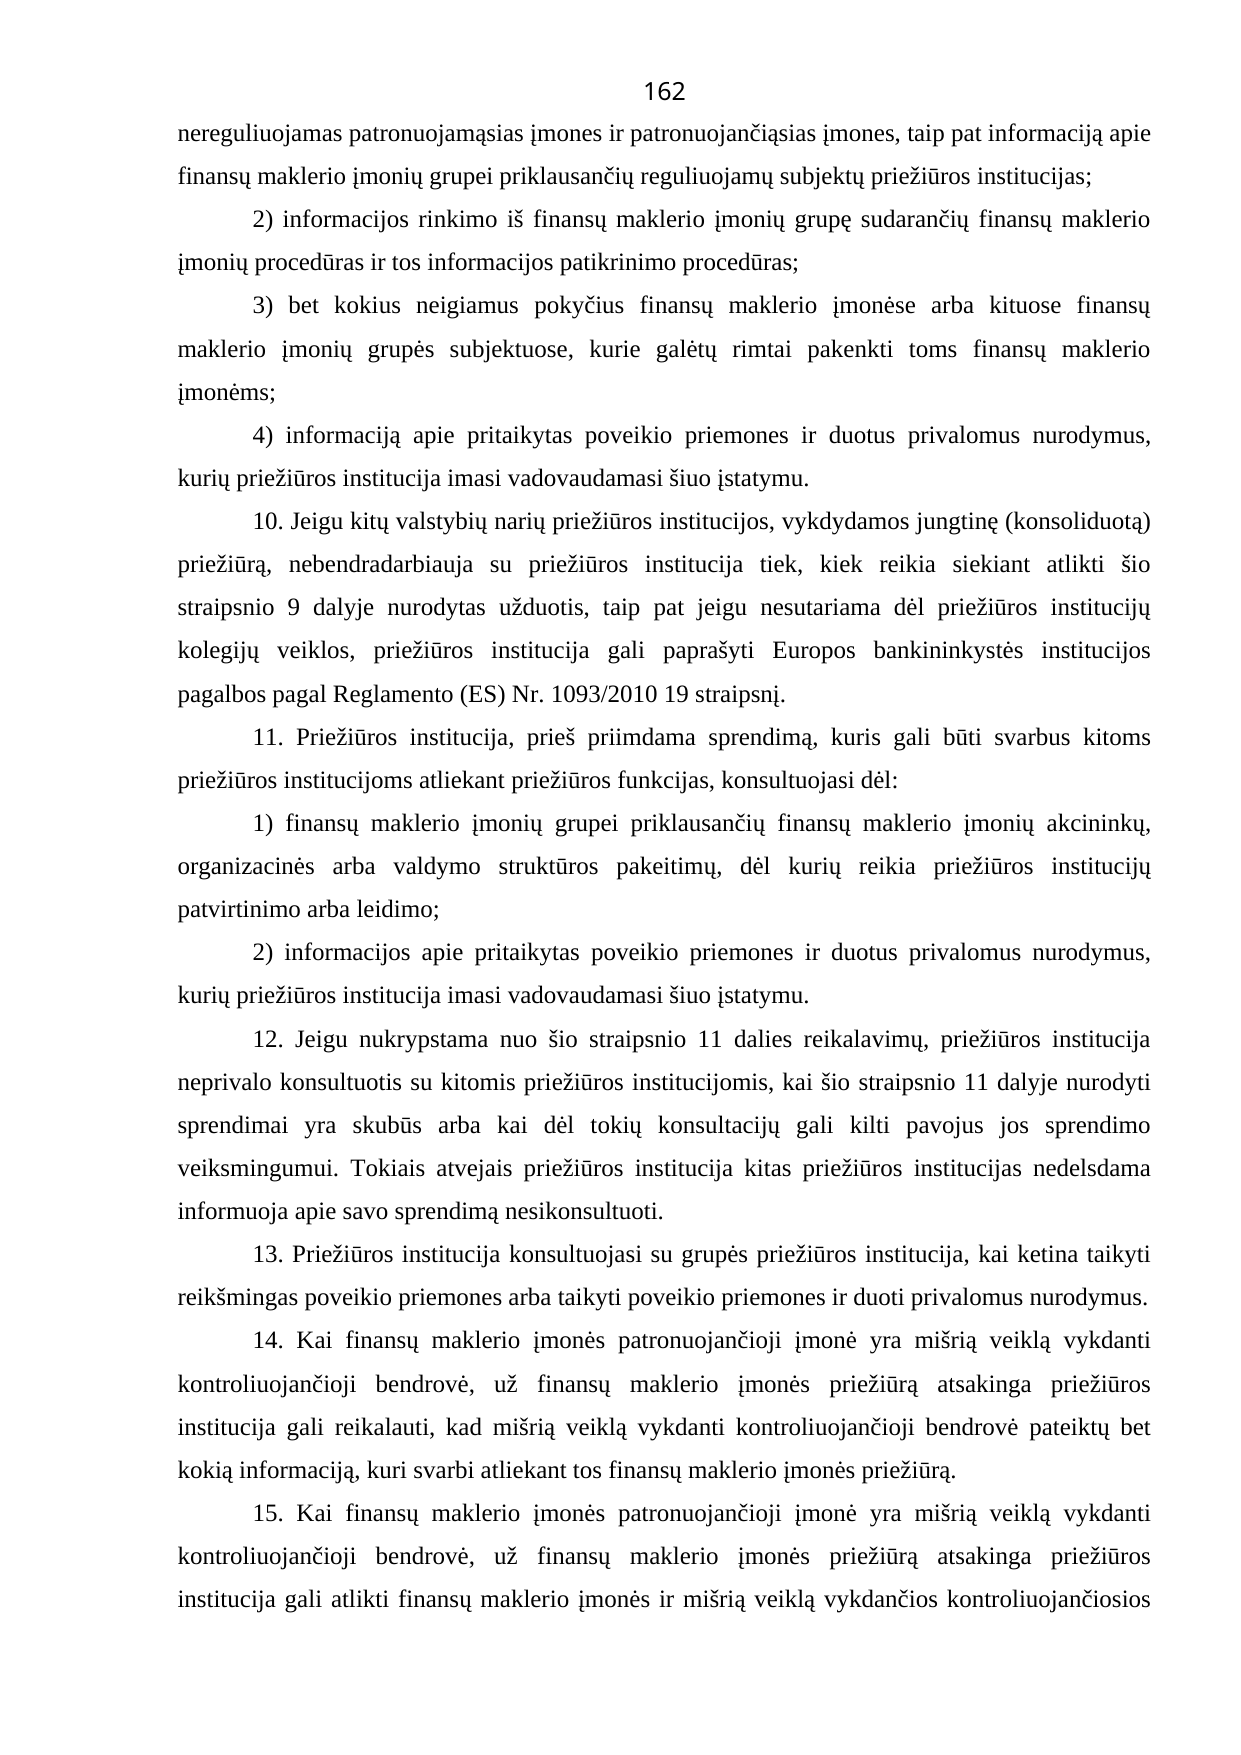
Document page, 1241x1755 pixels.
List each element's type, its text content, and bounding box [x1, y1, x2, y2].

text 3) bet kokius neigiamus pokyčius finansų maklerio įmonėse arba kituose finansų maklerio įmonių grupės subjektuose, kurie galėtų rimtai pakenkti toms finansų maklerio įmonėms; [177, 291, 1152, 406]
text 1) finansų maklerio įmonių grupei priklausančių finansų maklerio įmonių akcininkų, organizacinės arba valdymo struktūros pakeitimų, dėl kurių reikia priežiūros institucijų patvirtinimo arba leidimo; [177, 808, 1152, 923]
text 2) informacijos apie pritaikytas poveikio priemones ir duotus privalomus nurodymus, kurių priežiūros institucija imasi vadovaudamasi šiuo įstatymu. [177, 937, 1152, 1009]
text 4) informaciją apie pritaikytas poveikio priemones ir duotus privalomus nurodymus, kurių priežiūros institucija imasi vadovaudamasi šiuo įstatymu. [177, 420, 1152, 492]
text nereguliuojamas patronuojamąsias įmones ir patronuojančiąsias įmones, taip pat informaciją apie finansų maklerio įmonių grupei priklausančių reguliuojamų subjektų priežiūros institucijas; [177, 118, 1152, 190]
text 13. Priežiūros institucija konsultuojasi su grupės priežiūros institucija, kai ketina taikyti reikšmingas poveikio priemones arba taikyti poveikio priemones ir duoti privalomus nurodymus. [177, 1239, 1152, 1311]
text 11. Priežiūros institucija, prieš priimdama sprendimą, kuris gali būti svarbus kitoms priežiūros institucijoms atliekant priežiūros funkcijas, konsultuojasi dėl: [177, 722, 1152, 794]
text 2) informacijos rinkimo iš finansų maklerio įmonių grupę sudarančių finansų maklerio įmonių procedūras ir tos informacijos patikrinimo procedūras; [177, 204, 1152, 276]
text 12. Jeigu nukrypstama nuo šio straipsnio 11 dalies reikalavimų, priežiūros institucija neprivalo konsultuotis su kitomis priežiūros institucijomis, kai šio straipsnio 11 dalyje nurodyti sprendimai yra skubūs arba kai dėl tokių konsultacijų gali kilti pavojus jos sprendimo veiksmingumui. Tokiais atvejais priežiūros institucija kitas priežiūros institucijas nedelsdama informuoja apie savo sprendimą nesikonsultuoti. [177, 1024, 1152, 1225]
text 14. Kai finansų maklerio įmonės patronuojančioji įmonė yra mišrią veiklą vykdanti kontroliuojančioji bendrovė, už finansų maklerio įmonės priežiūrą atsakinga priežiūros institucija gali reikalauti, kad mišrią veiklą vykdanti kontroliuojančioji bendrovė pateiktų bet kokią informaciją, kuri svarbi atliekant tos finansų maklerio įmonės priežiūrą. [177, 1326, 1152, 1484]
text 15. Kai finansų maklerio įmonės patronuojančioji įmonė yra mišrią veiklą vykdanti kontroliuojančioji bendrovė, už finansų maklerio įmonės priežiūrą atsakinga priežiūros institucija gali atlikti finansų maklerio įmonės ir mišrią veiklą vykdančios kontroliuojančiosios [177, 1498, 1152, 1613]
text 10. Jeigu kitų valstybių narių priežiūros institucijos, vykdydamos jungtinę (konsoliduotą) priežiūrą, nebendradarbiauja su priežiūros institucija tiek, kiek reikia siekiant atlikti šio straipsnio 9 dalyje nurodytas užduotis, taip pat jeigu nesutariama dėl priežiūros institucijų kolegijų veiklos, priežiūros institucija gali paprašyti Europos bankininkystės institucijos pagalbos pagal Reglamento (ES) Nr. 1093/2010 19 straipsnį. [177, 506, 1152, 707]
